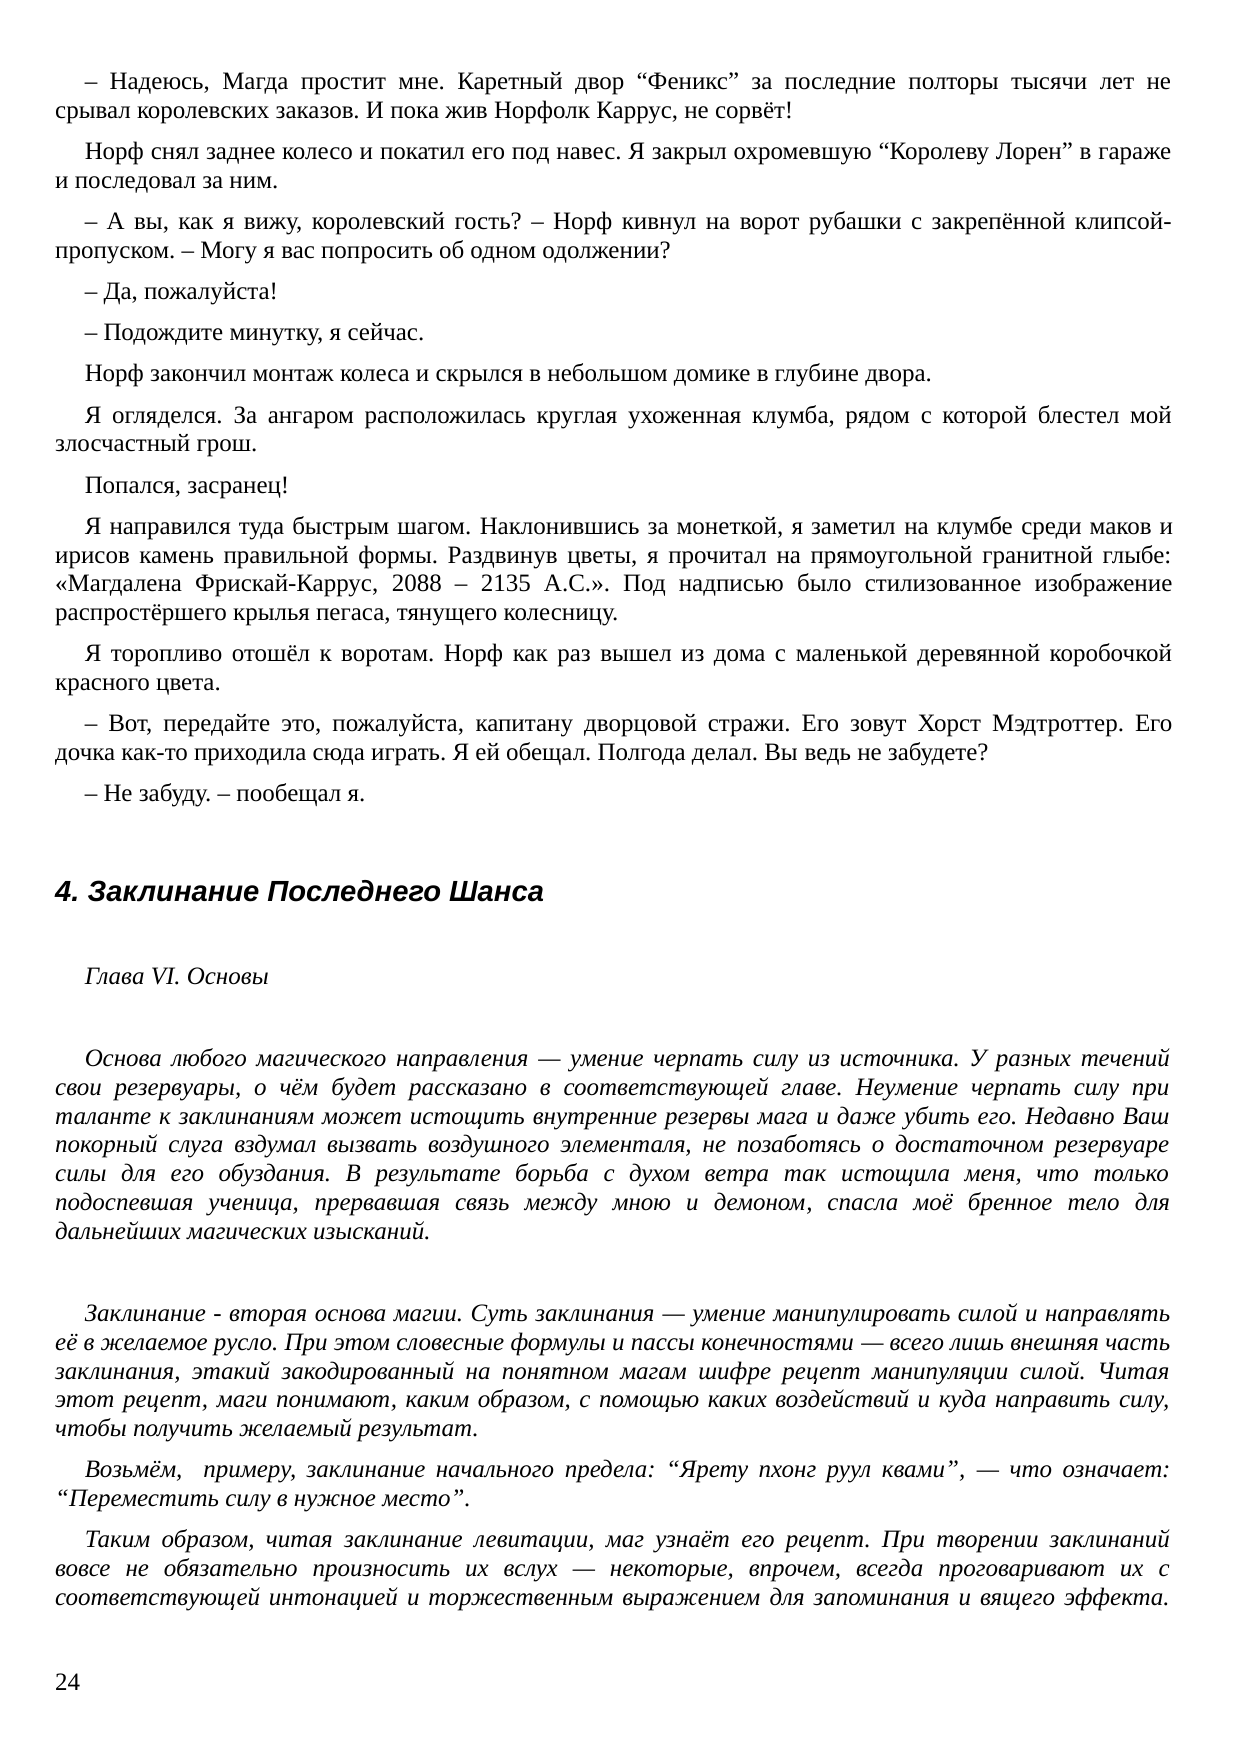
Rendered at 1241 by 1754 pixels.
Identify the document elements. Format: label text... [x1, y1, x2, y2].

text Норф закончил монтаж колеса и скрылся в небольшом домике в глубине двора. [55, 358, 1173, 387]
text Основа любого магического направления — умение черпать силу из источника. У разных течений свои резервуары, о чём будет рассказано в соответствующей главе. Неумение черпать силу при таланте к заклинаниям может истощить внутренние резервы мага и даже убить его. Недавно Ваш покорный слуга вздумал вызвать воздушного элементаля, не позаботясь о достаточном резервуаре силы для его обуздания. В результате борьба с духом ветра так истощила меня, что только подоспевшая ученица, прервавшая связь между мною и демоном, спасла моё бренное тело для дальнейших магических изысканий. [55, 1043, 1173, 1244]
text Попался, засранец! [55, 470, 1173, 498]
text – Не забуду. – пообещал я. [55, 778, 1173, 807]
text Возьмём, примеру, заклинание начального предела: “Ярету пхонг руул квами”, — что означает: “Переместить силу в нужное место”. [55, 1454, 1173, 1512]
text Заклинание - вторая основа магии. Суть заклинания — умение манипулировать силой и направлять её в желаемое русло. При этом словесные формулы и пассы конечностями — всего лишь внешняя часть заклинания, этакий закодированный на понятном магам шифре рецепт манипуляции силой. Читая этот рецепт, маги понимают, каким образом, с помощью каких воздействий и куда направить силу, чтобы получить желаемый результат. [55, 1298, 1173, 1442]
text Глава VI. Основы [55, 961, 1173, 989]
text – Надеюсь, Магда простит мне. Каретный двор “Феникс” за последние полторы тысячи лет не срывал королевских заказов. И пока жив Норфолк Каррус, не сорвёт! [55, 66, 1173, 123]
text Я торопливо отошёл к воротам. Норф как раз вышел из дома с маленькой деревянной коробочкой красного цвета. [55, 638, 1173, 696]
text – Подождите минутку, я сейчас. [55, 317, 1173, 346]
text Таким образом, читая заклинание левитации, маг узнаёт его рецепт. При творении заклинаний вовсе не обязательно произносить их вслух — некоторые, впрочем, всегда проговаривают их с соответствующей интонацией и торжественным выражением для запоминания и вящего эффекта. [55, 1524, 1173, 1611]
subtitle 4. Заклинание Последнего Шанса [55, 873, 1173, 907]
text Я огляделся. За ангаром расположилась круглая ухоженная клумба, рядом с которой блестел мой злосчастный грош. [55, 400, 1173, 457]
text – А вы, как я вижу, королевский гость? – Норф кивнул на ворот рубашки с закрепённой клипсой-пропуском. – Могу я вас попросить об одном одолжении? [55, 206, 1173, 263]
text – Вот, передайте это, пожалуйста, капитану дворцовой стражи. Его зовут Хорст Мэдтроттер. Его дочка как-то приходила сюда играть. Я ей обещал. Полгода делал. Вы ведь не забудете? [55, 708, 1173, 766]
text – Да, пожалуйста! [55, 276, 1173, 305]
text Я направился туда быстрым шагом. Наклонившись за монеткой, я заметил на клумбе среди маков и ирисов камень правильной формы. Раздвинув цветы, я прочитал на прямоугольной гранитной глыбе: «Магдалена Фрискай-Каррус, 2088 – 2135 A.C.». Под надписью было стилизованное изображение распростёршего крылья пегаса, тянущего колесницу. [55, 511, 1173, 626]
text Норф снял заднее колесо и покатил его под навес. Я закрыл охромевшую “Королеву Лорен” в гараже и последовал за ним. [55, 136, 1173, 193]
